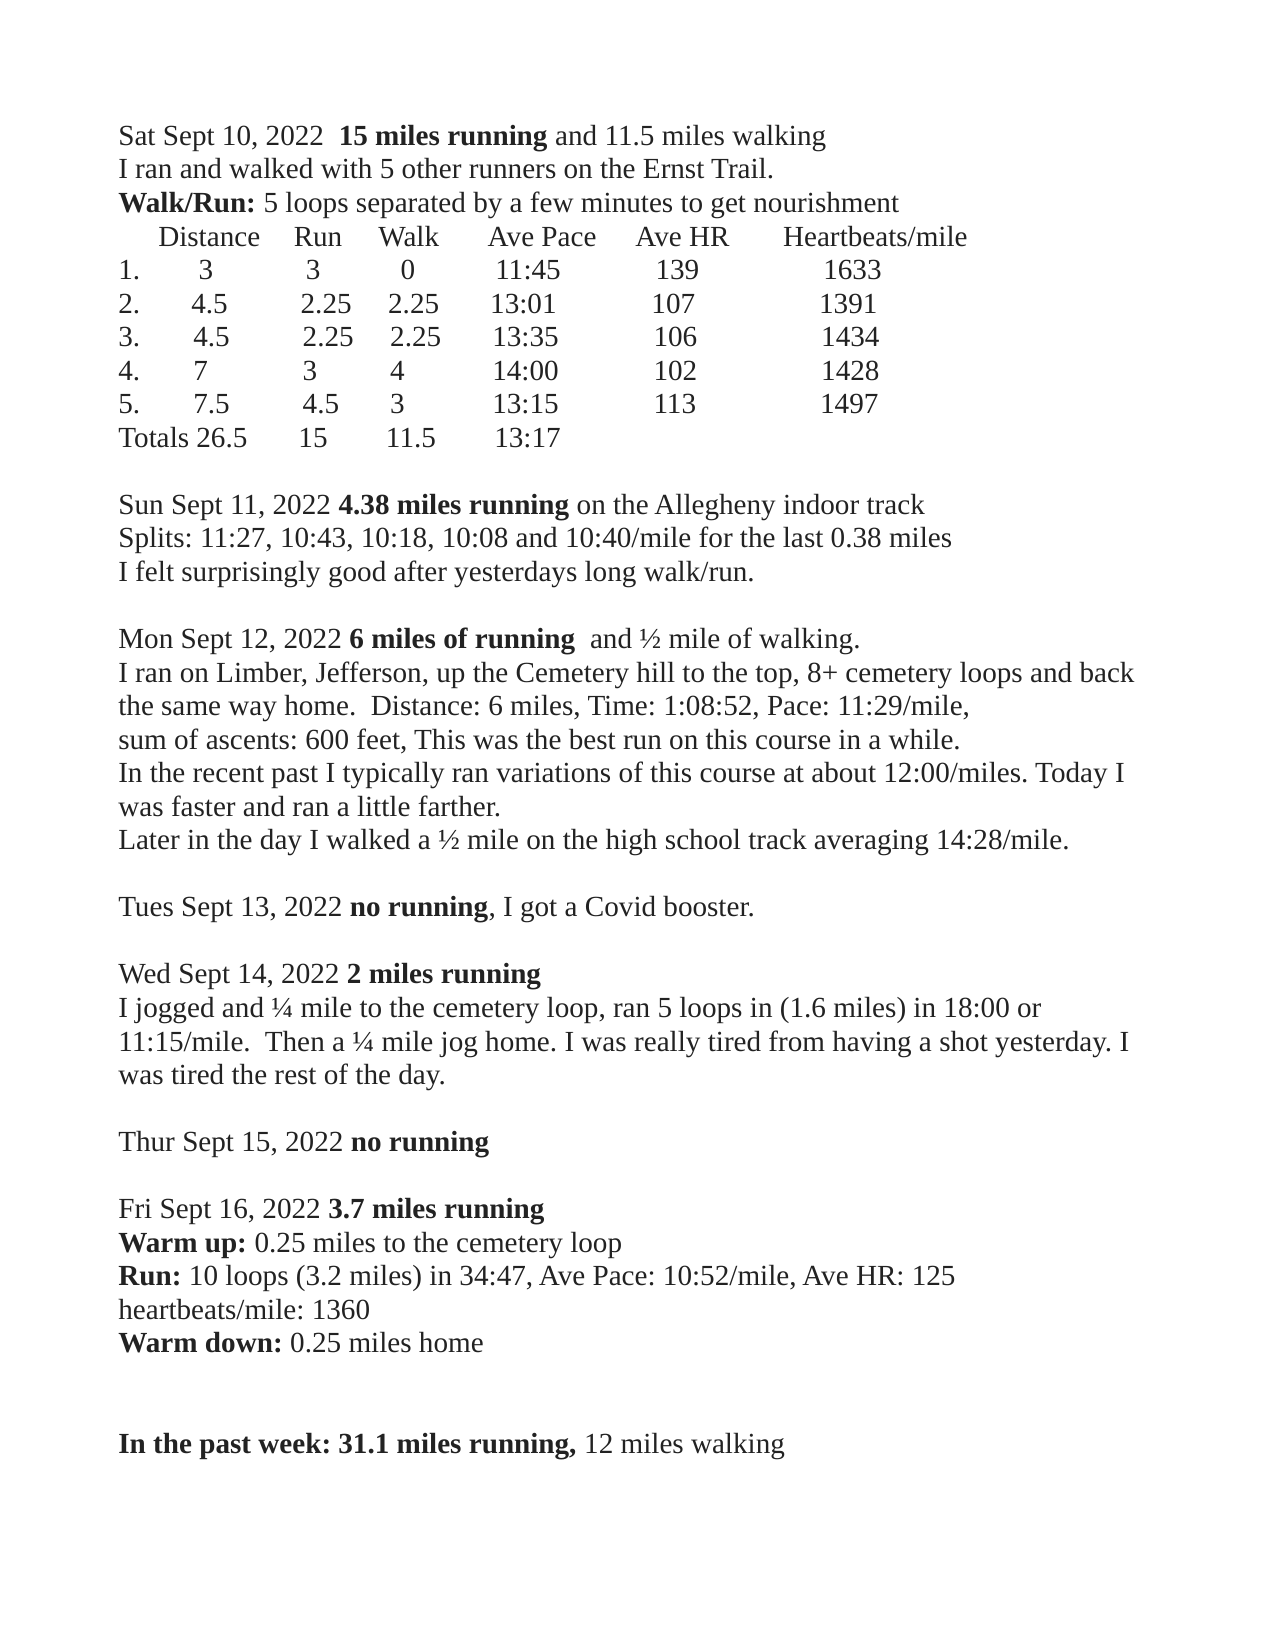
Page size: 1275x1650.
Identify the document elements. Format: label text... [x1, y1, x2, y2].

text In the past week: 31.1 miles running, 12 miles walking [118, 1426, 1161, 1460]
text sum of ascents: 600 feet, This was the best run on this course in a while. [118, 722, 1161, 755]
list 7.5 4.5 3 13:15 113 1497 [118, 386, 1161, 420]
text Distance Run Walk Ave Pace Ave HR Heartbeats/mile [118, 219, 1161, 252]
text Totals 26.5 15 11.5 13:17 [118, 420, 1161, 453]
text Later in the day I walked a ½ mile on the high school track averaging 14:28/mile. [118, 822, 1161, 856]
text Tues Sept 13, 2022 no running, I got a Covid booster. [118, 889, 1161, 923]
text I ran on Limber, Jefferson, up the Cemetery hill to the top, 8+ cemetery loops and back the same way home. Distance: 6 miles, Time: 1:08:52, Pace: 11:29/mile, [118, 655, 1161, 722]
text Walk/Run: 5 loops separated by a few minutes to get nourishment [118, 185, 1161, 219]
text 2. 4.5 2.25 2.25 13:01 107 1391 [118, 286, 1161, 319]
text Warm up: 0.25 miles to the cemetery loop [118, 1225, 1161, 1258]
text Wed Sept 14, 2022 2 miles running [118, 957, 1161, 990]
text In the recent past I typically ran variations of this course at about 12:00/miles. Today I was faster and ran a little farther. [118, 755, 1161, 822]
text Warm down: 0.25 miles home [118, 1326, 1161, 1359]
text Run: 10 loops (3.2 miles) in 34:47, Ave Pace: 10:52/mile, Ave HR: 125 [118, 1258, 1161, 1292]
text Sat Sept 10, 2022 15 miles running and 11.5 miles walking [118, 118, 1161, 152]
text Splits: 11:27, 10:43, 10:18, 10:08 and 10:40/mile for the last 0.38 miles [118, 521, 1161, 554]
list 7 3 4 14:00 102 1428 [118, 353, 1161, 386]
text Fri Sept 16, 2022 3.7 miles running [118, 1191, 1161, 1225]
text I jogged and ¼ mile to the cemetery loop, ran 5 loops in (1.6 miles) in 18:00 or 11:15/mile. Then a ¼ mile jog home. I was really tired from having a shot yesterday. I was tired the rest of the day. [118, 990, 1161, 1091]
text I ran and walked with 5 other runners on the Ernst Trail. [118, 152, 1161, 185]
text Mon Sept 12, 2022 6 miles of running and ½ mile of walking. [118, 621, 1161, 655]
list 4.5 2.25 2.25 13:35 106 1434 [118, 319, 1161, 353]
text Sun Sept 11, 2022 4.38 miles running on the Allegheny indoor track [118, 487, 1161, 521]
text Thur Sept 15, 2022 no running [118, 1124, 1161, 1158]
text I felt surprisingly good after yesterdays long walk/run. [118, 554, 1161, 588]
text heartbeats/mile: 1360 [118, 1292, 1161, 1326]
text 1. 3 3 0 11:45 139 1633 [118, 252, 1161, 286]
